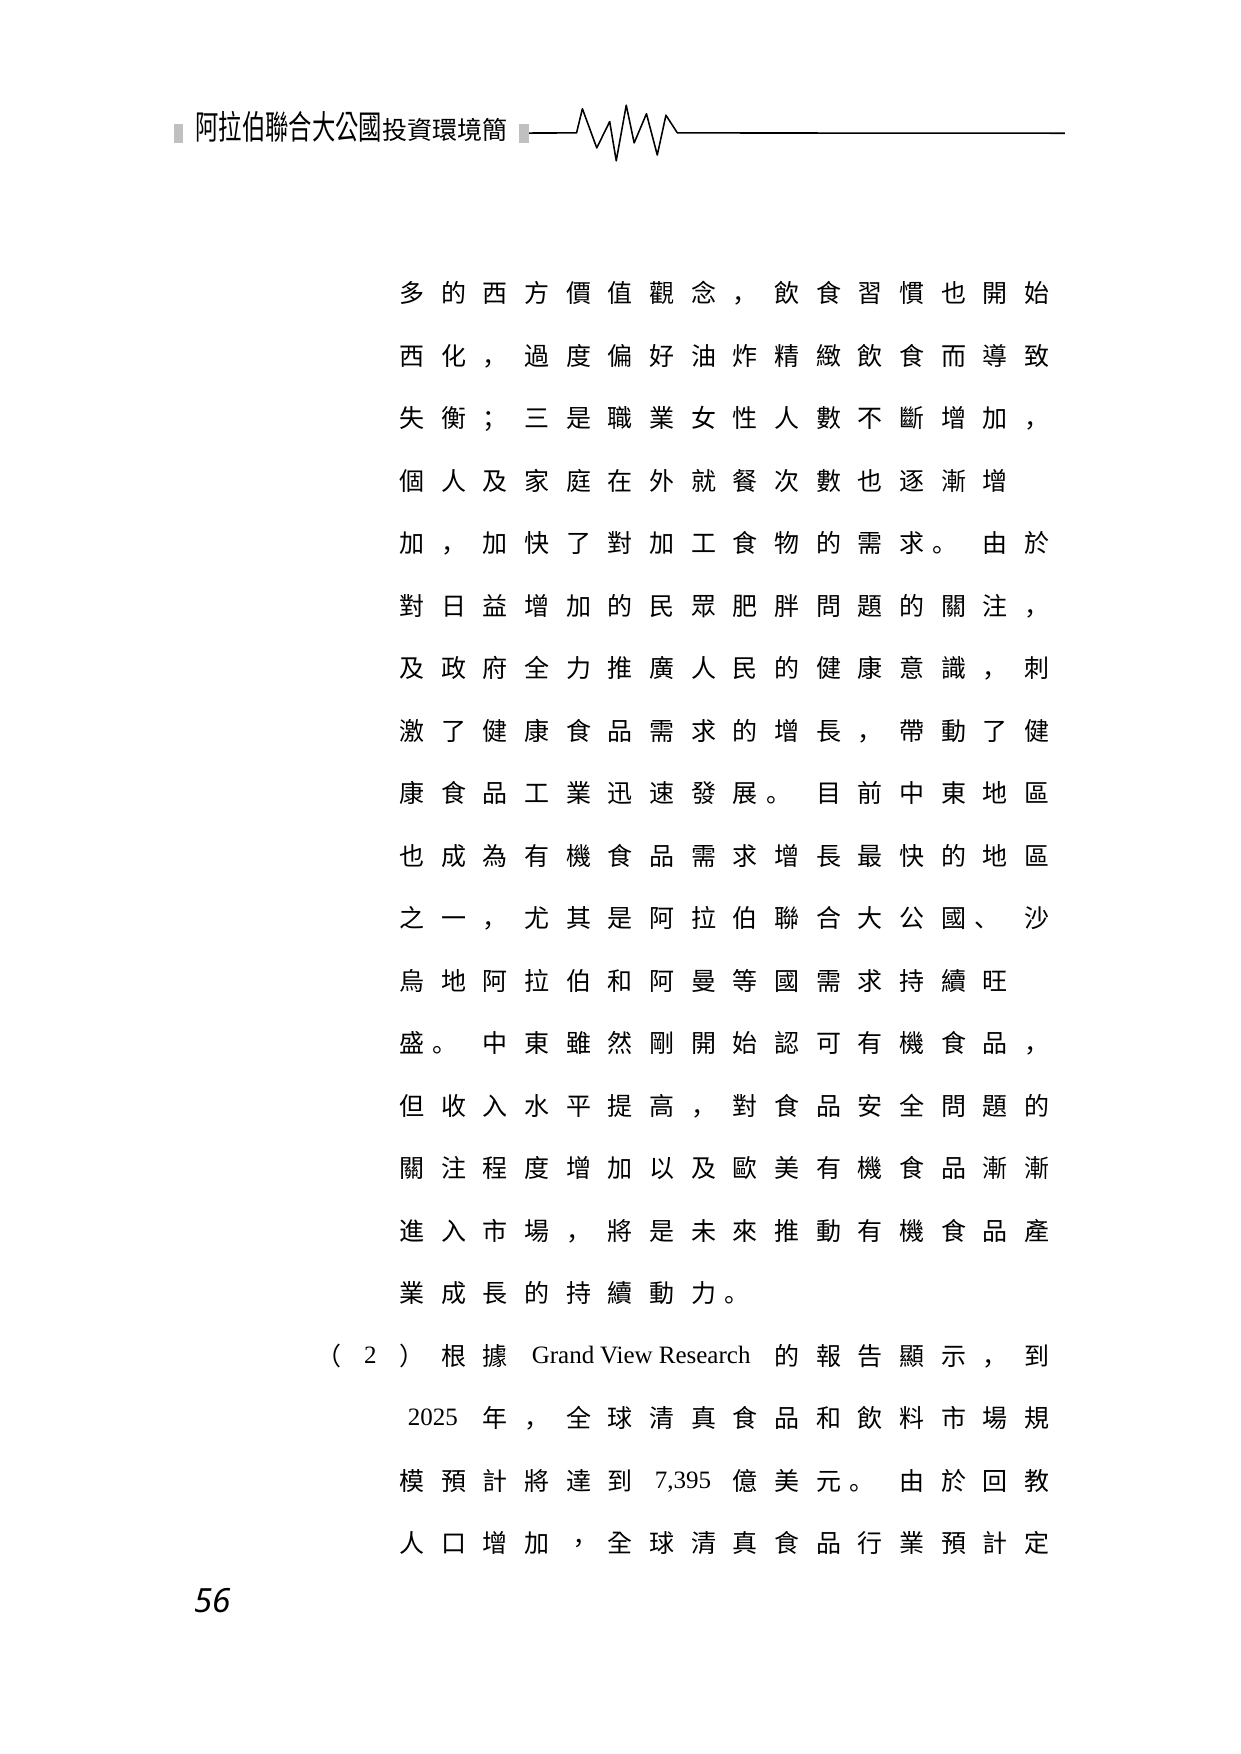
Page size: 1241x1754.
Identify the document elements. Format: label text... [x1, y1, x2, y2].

text 多的西方價值觀念，飲食習慣也開始西化，過度偏好油炸精緻飲食而導致失衡；三是職業女性人數不斷增加，個人及家庭在外就餐次數也逐漸增加，加快了對加工食物的需求。由於對日益增加的民眾肥胖問題的關注，及政府全力推廣人民的健康意識，刺激了健康食品需求的增長，帶動了健康食品工業迅速發展。目前中東地區也成為有機食品需求增長最快的地區之一，尤其是阿拉伯聯合大公國、沙烏地阿拉伯和阿曼等國需求持續旺盛。中東雖然剛開始認可有機食品，但收入水平提高，對食品安全問題的關注程度增加以及歐美有機食品漸漸進入市場，將是未來推動有機食品產業成長的持續動力。 [367, 250, 1058, 1313]
text （2）根據Grand View Research的報告顯示，到2025年，全球清真食品和飲料市場規模預計將達到7,395億美元。由於回教人口增加，全球清真食品行業預計定 [306, 1313, 1058, 1563]
